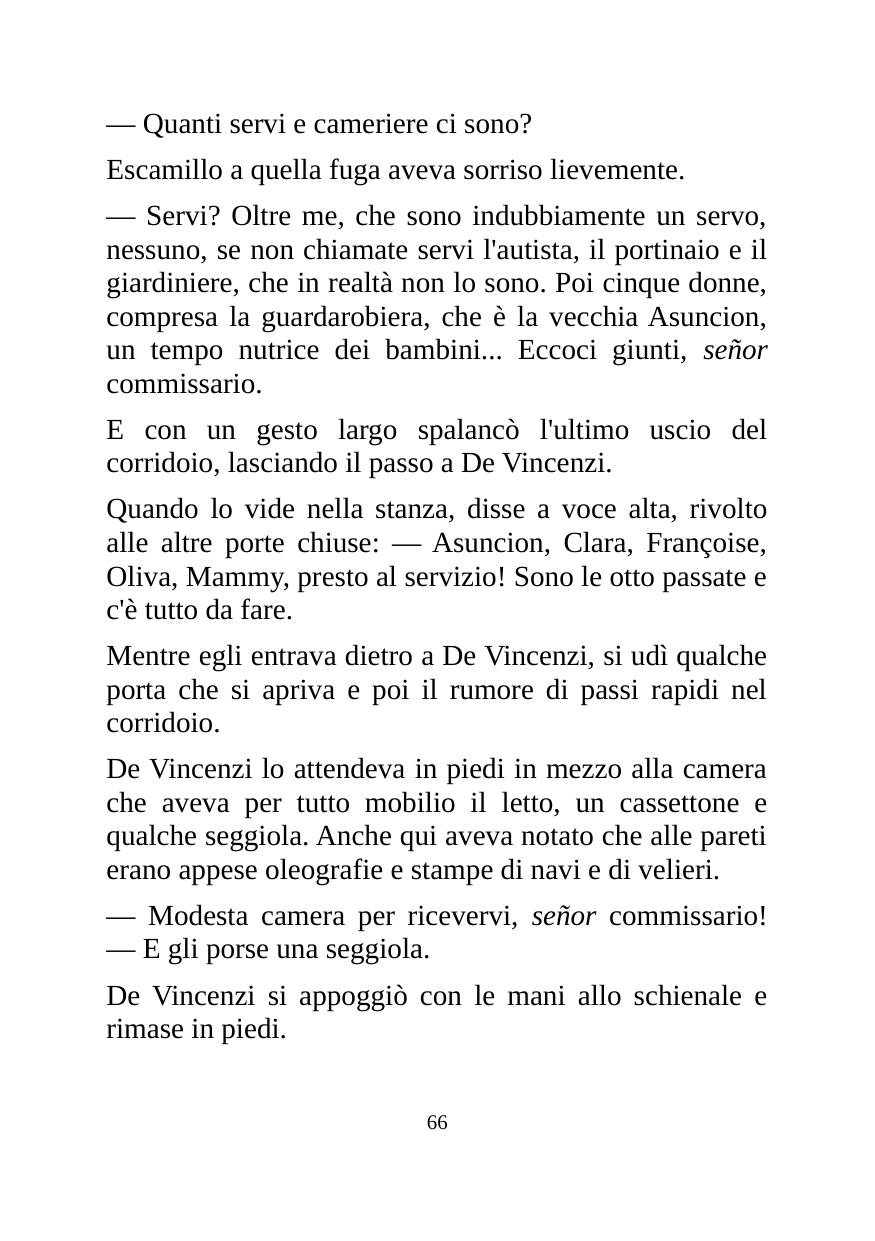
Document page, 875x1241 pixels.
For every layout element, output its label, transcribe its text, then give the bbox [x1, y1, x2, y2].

text De Vincenzi si appoggiò con le mani allo schienale e rimase in piedi. [106, 978, 768, 1045]
text Mentre egli entrava dietro a De Vincenzi, si udì qualche porta che si apriva e poi il rumore di passi rapidi nel corridoio. [106, 638, 768, 739]
text De Vincenzi lo attendeva in piedi in mezzo alla camera che aveva per tutto mobilio il letto, un cassettone e qualche seggiola. Anche qui aveva notato che alle pareti erano appese oleografie e stampe di navi e di velieri. [106, 751, 768, 886]
text Escamillo a quella fuga aveva sorriso lievemente. [106, 152, 768, 186]
text — Modesta camera per ricevervi, señor commissario! — E gli porse una seggiola. [106, 898, 768, 965]
text E con un gesto largo spalancò l'ultimo uscio del corridoio, lasciando il passo a De Vincenzi. [106, 412, 768, 479]
text — Servi? Oltre me, che sono indubbiamente un servo, nessuno, se non chiamate servi l'autista, il portinaio e il giardiniere, che in realtà non lo sono. Poi cinque donne, compresa la guardarobiera, che è la vecchia Asuncion, un tempo nutrice dei bambini... Eccoci giunti, señor commissario. [106, 198, 768, 399]
text — Quanti servi e cameriere ci sono? [106, 106, 768, 140]
text Quando lo vide nella stanza, disse a voce alta, rivolto alle altre porte chiuse: — Asuncion, Clara, Françoise, Oliva, Mammy, presto al servizio! Sono le otto passate e c'è tutto da fare. [106, 492, 768, 626]
